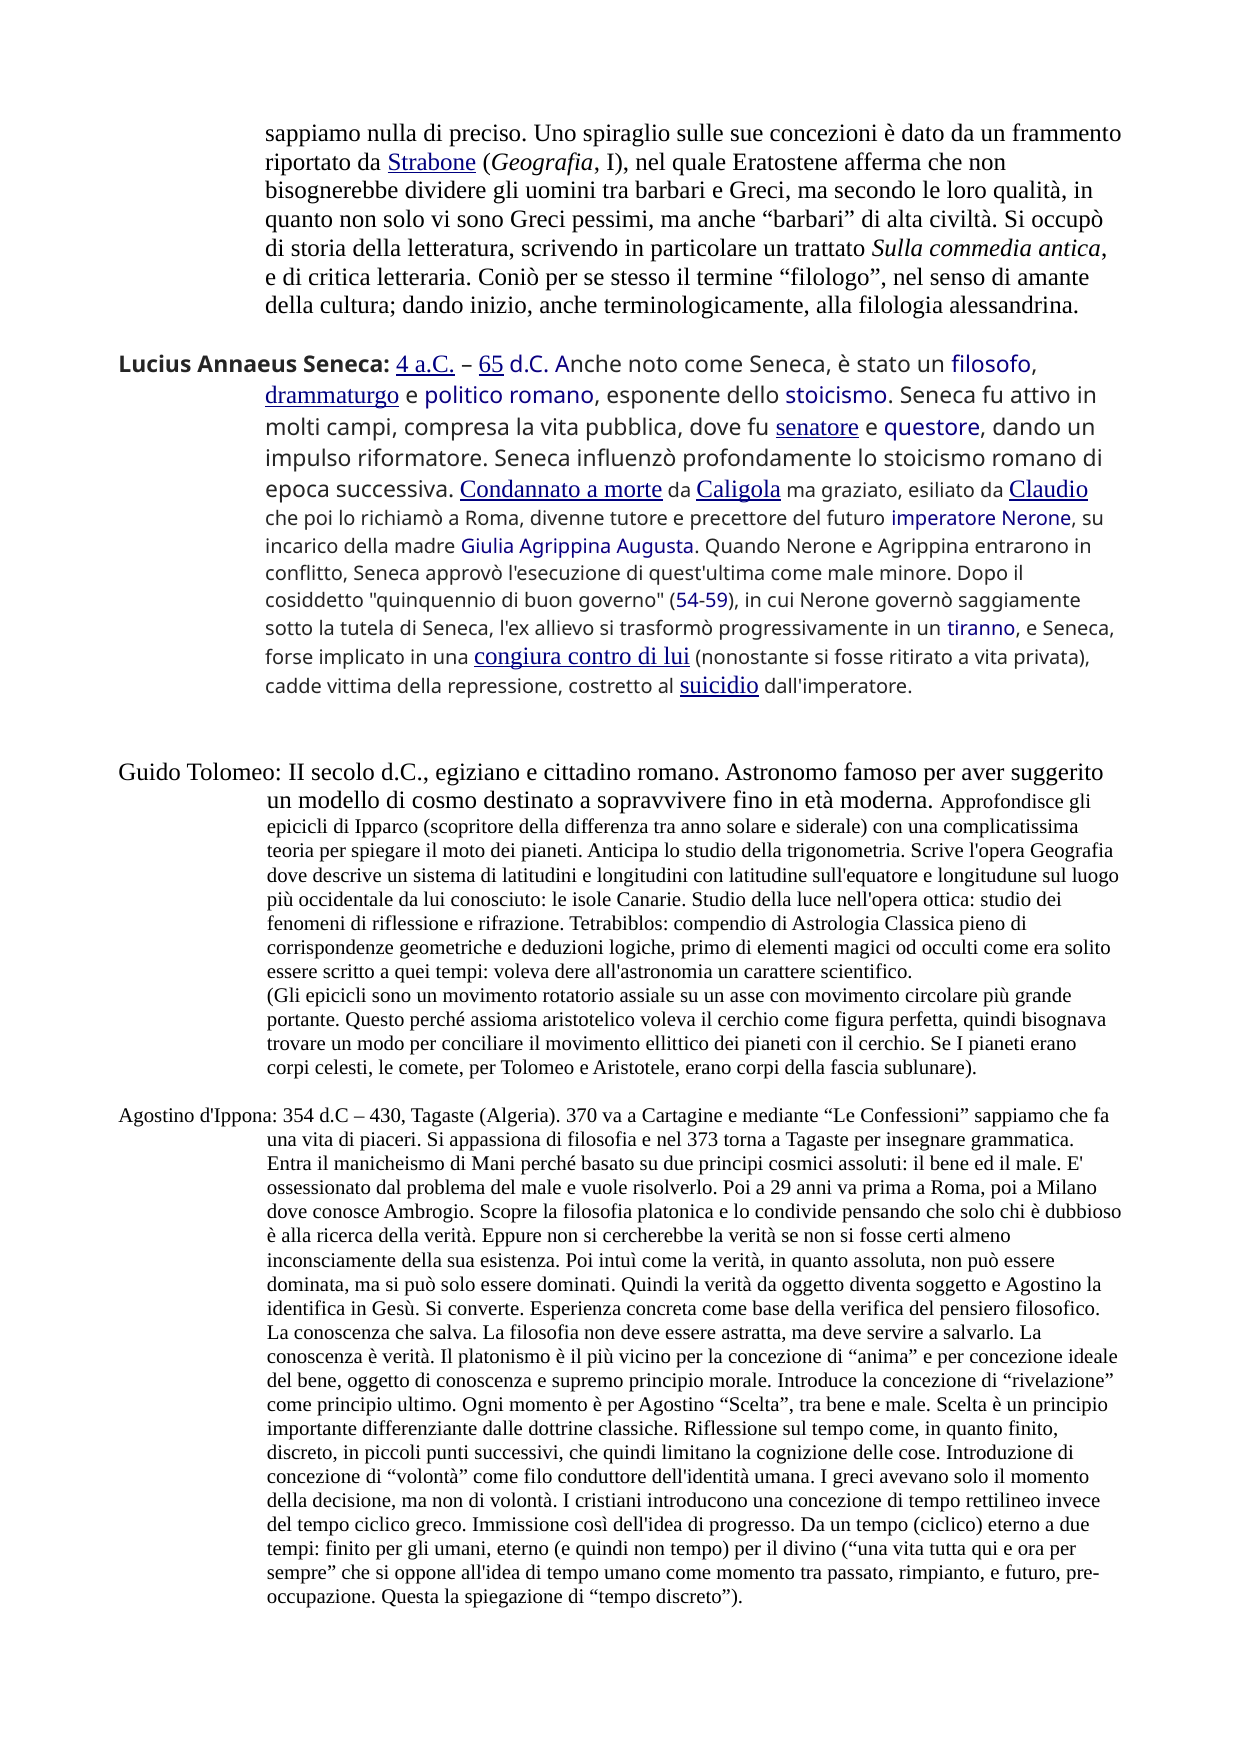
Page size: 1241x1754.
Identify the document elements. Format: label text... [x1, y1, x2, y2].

text Guido Tolomeo: II secolo d.C., egiziano e cittadino romano. Astronomo famoso per aver suggerito un modello di cosmo destinato a sopravvivere fino in età moderna. Approfondisce gli epicicli di Ipparco (scopritore della differenza tra anno solare e siderale) con una complicatissima teoria per spiegare il moto dei pianeti. Anticipa lo studio della trigonometria. Scrive l'opera Geografia dove descrive un sistema di latitudini e longitudini con latitudine sull'equatore e longitudune sul luogo più occidentale da lui conosciuto: le isole Canarie. Studio della luce nell'opera ottica: studio dei fenomeni di riflessione e rifrazione. Tetrabiblos: compendio di Astrologia Classica pieno di corrispondenze geometriche e deduzioni logiche, primo di elementi magici od occulti come era solito essere scritto a quei tempi: voleva dere all'astronomia un carattere scientifico. [118, 757, 1122, 983]
text (Gli epicicli sono un movimento rotatorio assiale su un asse con movimento circolare più grande portante. Questo perché assioma aristotelico voleva il cerchio come figura perfetta, quindi bisognava trovare un modo per conciliare il movimento ellittico dei pianeti con il cerchio. Se I pianeti erano corpi celesti, le comete, per Tolomeo e Aristotele, erano corpi della fascia sublunare). [118, 983, 1122, 1079]
text sappiamo nulla di preciso. Uno spiraglio sulle sue concezioni è dato da un frammento riportato da Strabone (Geografia, I), nel quale Eratostene afferma che non bisognerebbe dividere gli uomini tra barbari e Greci, ma secondo le loro qualità, in quanto non solo vi sono Greci pessimi, ma anche “barbari” di alta civiltà. Si occupò di storia della letteratura, scrivendo in particolare un trattato Sulla commedia antica, e di critica letteraria. Coniò per se stesso il termine “filologo”, nel senso di amante della cultura; dando inizio, anche terminologicamente, alla filologia alessandrina. [118, 118, 1122, 319]
text Agostino d'Ippona: 354 d.C – 430, Tagaste (Algeria). 370 va a Cartagine e mediante “Le Confessioni” sappiamo che fa una vita di piaceri. Si appassiona di filosofia e nel 373 torna a Tagaste per insegnare grammatica. Entra il manicheismo di Mani perché basato su due principi cosmici assoluti: il bene ed il male. E' ossessionato dal problema del male e vuole risolverlo. Poi a 29 anni va prima a Roma, poi a Milano dove conosce Ambrogio. Scopre la filosofia platonica e lo condivide pensando che solo chi è dubbioso è alla ricerca della verità. Eppure non si cercherebbe la verità se non si fosse certi almeno inconsciamente della sua esistenza. Poi intuì come la verità, in quanto assoluta, non può essere dominata, ma si può solo essere dominati. Quindi la verità da oggetto diventa soggetto e Agostino la identifica in Gesù. Si converte. Esperienza concreta come base della verifica del pensiero filosofico. La conoscenza che salva. La filosofia non deve essere astratta, ma deve servire a salvarlo. La conoscenza è verità. Il platonismo è il più vicino per la concezione di “anima” e per concezione ideale del bene, oggetto di conoscenza e supremo principio morale. Introduce la concezione di “rivelazione” come principio ultimo. Ogni momento è per Agostino “Scelta”, tra bene e male. Scelta è un principio importante differenziante dalle dottrine classiche. Riflessione sul tempo come, in quanto finito, discreto, in piccoli punti successivi, che quindi limitano la cognizione delle cose. Introduzione di concezione di “volontà” come filo conduttore dell'identità umana. I greci avevano solo il momento della decisione, ma non di volontà. I cristiani introducono una concezione di tempo rettilineo invece del tempo ciclico greco. Immissione così dell'idea di progresso. Da un tempo (ciclico) eterno a due tempi: finito per gli umani, eterno (e quindi non tempo) per il divino (“una vita tutta qui e ora per sempre” che si oppone all'idea di tempo umano come momento tra passato, rimpianto, e futuro, pre-occupazione. Questa la spiegazione di “tempo discreto”). [118, 1103, 1122, 1608]
text Lucius Annaeus Seneca: 4 a.C. – 65 d.C. Anche noto come Seneca, è stato un filosofo, drammaturgo e politico romano, esponente dello stoicismo. Seneca fu attivo in molti campi, compresa la vita pubblica, dove fu senatore e questore, dando un impulso riformatore. Seneca influenzò profondamente lo stoicismo romano di epoca successiva. Condannato a morte da Caligola ma graziato, esiliato da Claudio che poi lo richiamò a Roma, divenne tutore e precettore del futuro imperatore Nerone, su incarico della madre Giulia Agrippina Augusta. Quando Nerone e Agrippina entrarono in conflitto, Seneca approvò l'esecuzione di quest'ultima come male minore. Dopo il cosiddetto "quinquennio di buon governo" (54-59), in cui Nerone governò saggiamente sotto la tutela di Seneca, l'ex allievo si trasformò progressivamente in un tiranno, e Seneca, forse implicato in una congiura contro di lui (nonostante si fosse ritirato a vita privata), cadde vittima della repressione, costretto al suicidio dall'imperatore. [118, 348, 1122, 699]
